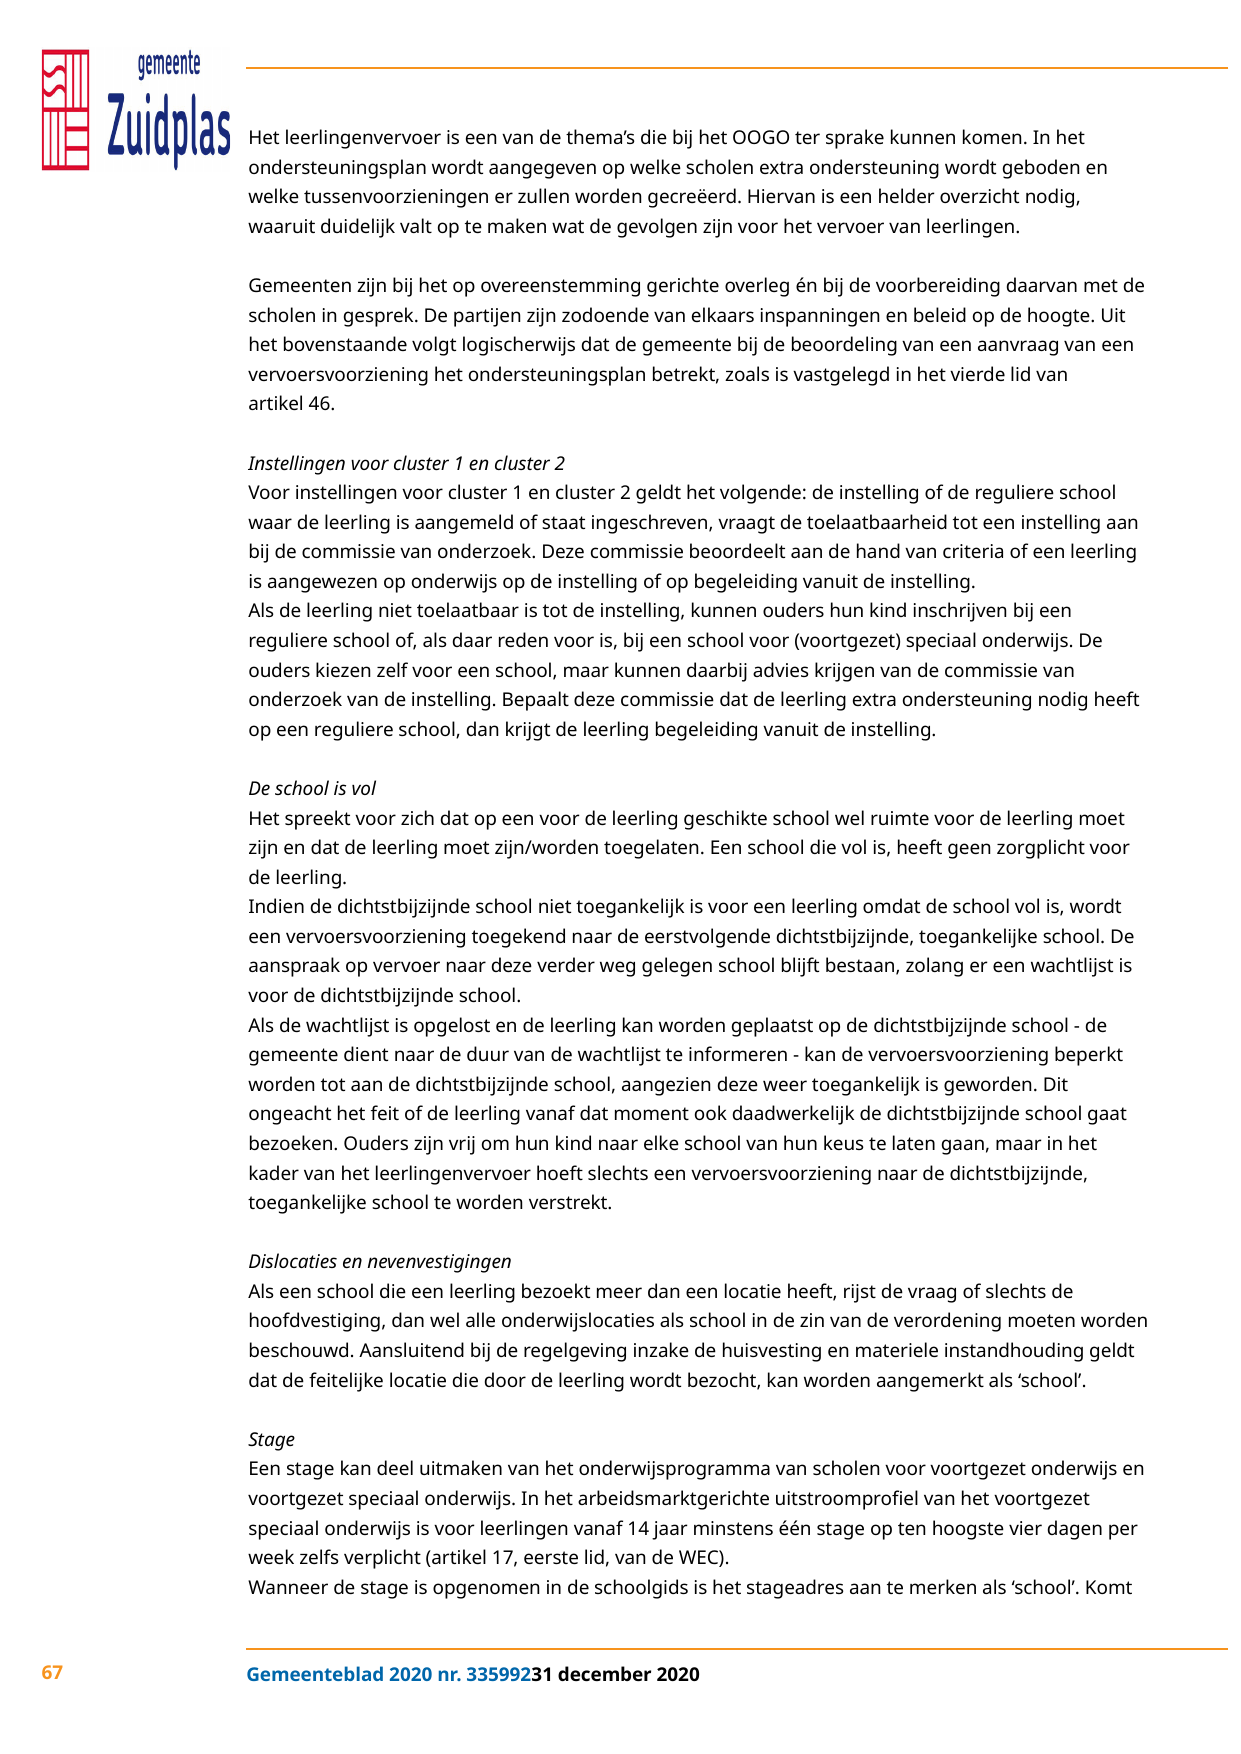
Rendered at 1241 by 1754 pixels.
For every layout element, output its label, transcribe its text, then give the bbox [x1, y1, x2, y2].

text Als de leerling niet toelaatbaar is tot de instelling, kunnen ouders hun kind inschrijven bij een reguliere school of, als daar reden voor is, bij een school voor (voortgezet) speciaal onderwijs. De ouders kiezen zelf voor een school, maar kunnen daarbij advies krijgen van de commissie van onderzoek van de instelling. Bepaalt deze commissie dat de leerling extra ondersteuning nodig heeft op een reguliere school, dan krijgt de leerling begeleiding vanuit de instelling. [248, 598, 1152, 742]
text Wanneer de stage is opgenomen in de schoolgids is het stageadres aan te merken als ‘school’. Komt [248, 1574, 1152, 1600]
text Instellingen voor cluster 1 en cluster 2 [248, 450, 1152, 476]
text Als een school die een leerling bezoekt meer dan een locatie heeft, rijst de vraag of slechts de hoofdvestiging, dan wel alle onderwijslocaties als school in de zin van de verordening moeten worden beschouwd. Aansluitend bij de regelgeving inzake de huisvesting en materiele instandhouding geldt dat de feitelijke locatie die door de leerling wordt bezocht, kan worden aangemerkt als ‘school’. [248, 1278, 1152, 1393]
text Indien de dichtstbijzijnde school niet toegankelijk is voor een leerling omdat de school vol is, wordt een vervoersvoorziening toegekend naar de eerstvolgende dichtstbijzijnde, toegankelijke school. De aanspraak op vervoer naar deze verder weg gelegen school blijft bestaan, zolang er een wachtlijst is voor de dichtstbijzijnde school. [248, 893, 1152, 1008]
text Een stage kan deel uitmaken van het onderwijsprogramma van scholen voor voortgezet onderwijs en voortgezet speciaal onderwijs. In het arbeidsmarktgerichte uitstroomprofiel van het voortgezet speciaal onderwijs is voor leerlingen vanaf 14 jaar minstens één stage op ten hoogste vier dagen per week zelfs verplicht (artikel 17, eerste lid, van de WEC). [248, 1456, 1152, 1570]
text Het leerlingenvervoer is een van de thema’s die bij het OOGO ter sprake kunnen komen. In het ondersteuningsplan wordt aangegeven op welke scholen extra ondersteuning wordt geboden en welke tussenvoorzieningen er zullen worden gecreëerd. Hiervan is een helder overzicht nodig, waaruit duidelijk valt op te maken wat de gevolgen zijn voor het vervoer van leerlingen. [248, 124, 1152, 239]
text Dislocaties en nevenvestigingen [248, 1248, 1152, 1274]
text Het spreekt voor zich dat op een voor de leerling geschikte school wel ruimte voor de leerling moet zijn en dat de leerling moet zijn/worden toegelaten. Een school die vol is, heeft geen zorgplicht voor de leerling. [248, 805, 1152, 890]
text Gemeenten zijn bij het op overeenstemming gerichte overleg én bij de voorbereiding daarvan met de scholen in gesprek. De partijen zijn zodoende van elkaars inspanningen en beleid op de hoogte. Uit het bovenstaande volgt logischerwijs dat de gemeente bij de beoordeling van een aanvraag van een vervoersvoorziening het ondersteuningsplan betrekt, zoals is vastgelegd in het vierde lid van [248, 272, 1152, 387]
text Stage [248, 1426, 1152, 1452]
text Voor instellingen voor cluster 1 en cluster 2 geldt het volgende: de instelling of de reguliere school waar de leerling is aangemeld of staat ingeschreven, vraagt de toelaatbaarheid tot een instelling aan bij de commissie van onderzoek. Deze commissie beoordeelt aan de hand van criteria of een leerling is aangewezen op onderwijs op de instelling of op begeleiding vanuit de instelling. [248, 479, 1152, 594]
picture [41, 47, 231, 172]
text artikel 46. [248, 391, 1152, 416]
text De school is vol [248, 775, 1152, 801]
text Als de wachtlijst is opgelost en de leerling kan worden geplaatst op de dichtstbijzijnde school - de gemeente dient naar de duur van de wachtlijst te informeren - kan de vervoersvoorziening beperkt worden tot aan de dichtstbijzijnde school, aangezien deze weer toegankelijk is geworden. Dit ongeacht het feit of de leerling vanaf dat moment ook daadwerkelijk de dichtstbijzijnde school gaat bezoeken. Ouders zijn vrij om hun kind naar elke school van hun keus te laten gaan, maar in het kader van het leerlingenvervoer hoeft slechts een vervoersvoorziening naar de dichtstbijzijnde, toegankelijke school te worden verstrekt. [248, 1012, 1152, 1215]
